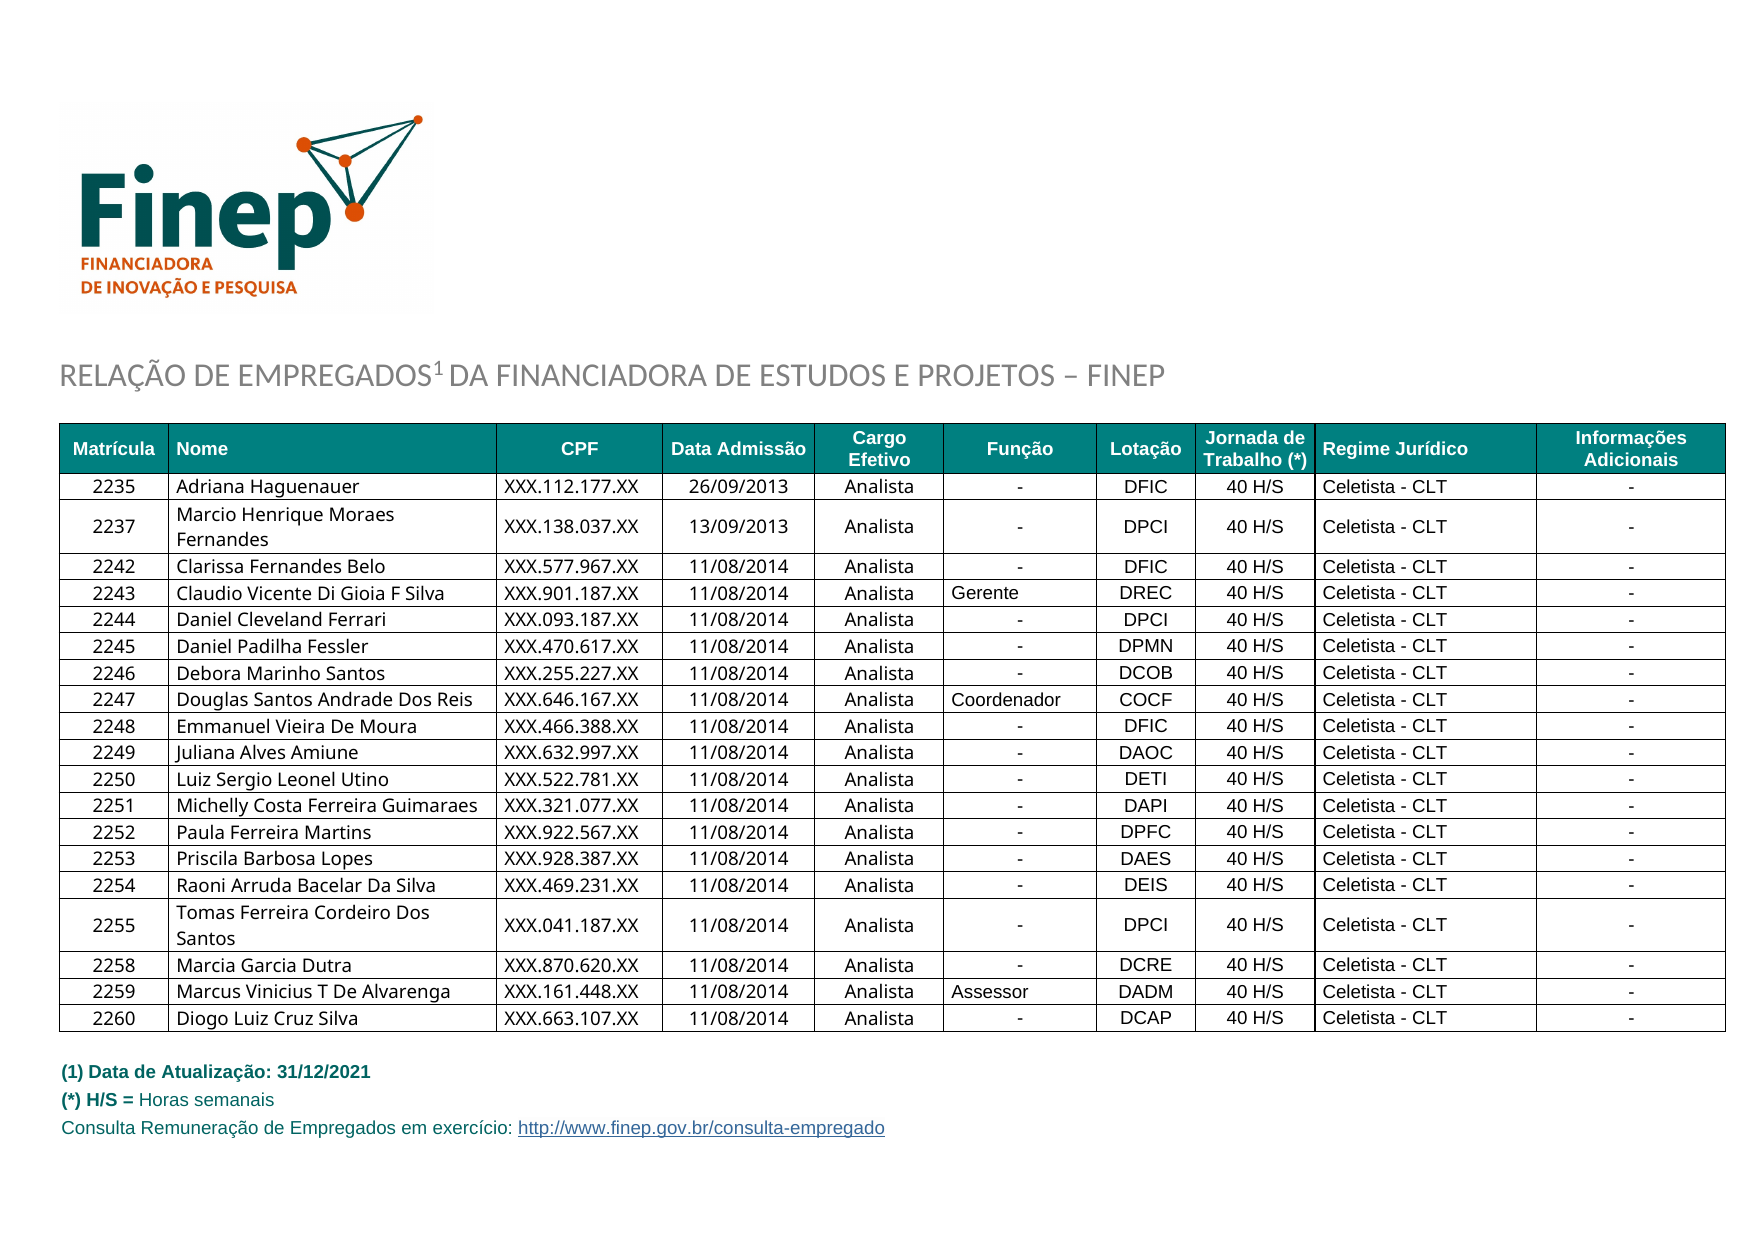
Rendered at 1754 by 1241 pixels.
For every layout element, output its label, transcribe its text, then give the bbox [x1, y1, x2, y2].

table_cell 11/08/2014 [663, 740, 814, 765]
table_cell 2258 [60, 952, 168, 977]
table_cell - [944, 554, 1096, 579]
table_cell Emmanuel Vieira De Moura [169, 713, 496, 738]
table_cell Analista [815, 979, 943, 1004]
table_cell - [944, 740, 1096, 765]
table_cell Celetista - CLT [1316, 474, 1536, 499]
table_cell 11/08/2014 [663, 633, 814, 659]
table_cell Celetista - CLT [1316, 766, 1536, 792]
table_cell - [1537, 952, 1725, 977]
table_cell 2250 [60, 766, 168, 792]
table_cell DPCI [1097, 500, 1195, 552]
table_cell XXX.138.037.XX [497, 500, 662, 552]
table_cell Celetista - CLT [1316, 979, 1536, 1004]
table_cell XXX.161.448.XX [497, 979, 662, 1004]
table_cell - [944, 952, 1096, 977]
table_cell XXX.466.388.XX [497, 713, 662, 738]
table_cell 2254 [60, 872, 168, 898]
table_header Nome [169, 424, 496, 473]
table_cell XXX.093.187.XX [497, 607, 662, 632]
table_cell 2245 [60, 633, 168, 659]
table_cell 11/08/2014 [663, 793, 814, 818]
table_header Data Admissão [663, 424, 814, 473]
table_cell - [1537, 500, 1725, 552]
table_cell 11/08/2014 [663, 846, 814, 871]
table_cell Celetista - CLT [1316, 899, 1536, 951]
table_header Função [944, 424, 1096, 473]
table_cell - [944, 793, 1096, 818]
table_header Cargo Efetivo [815, 424, 943, 473]
table_cell - [1537, 633, 1725, 659]
table_cell XXX.112.177.XX [497, 474, 662, 499]
table_cell - [1537, 713, 1725, 738]
table_cell 11/08/2014 [663, 660, 814, 685]
table_cell XXX.321.077.XX [497, 793, 662, 818]
table_cell - [944, 872, 1096, 898]
table_cell - [1537, 979, 1725, 1004]
table_cell Analista [815, 899, 943, 951]
table_cell Analista [815, 766, 943, 792]
table_cell DAOC [1097, 740, 1195, 765]
table_cell 2237 [60, 500, 168, 552]
table_cell Analista [815, 740, 943, 765]
table_cell 40 H/S [1196, 952, 1314, 977]
table_cell Marcus Vinicius T De Alvarenga [169, 979, 496, 1004]
table_cell 2244 [60, 607, 168, 632]
table_cell 2243 [60, 580, 168, 606]
table_cell Celetista - CLT [1316, 872, 1536, 898]
table_cell Analista [815, 872, 943, 898]
table_cell 40 H/S [1196, 607, 1314, 632]
table_cell Clarissa Fernandes Belo [169, 554, 496, 579]
table_cell DADM [1097, 979, 1195, 1004]
table_cell Douglas Santos Andrade Dos Reis [169, 686, 496, 712]
table_cell 40 H/S [1196, 766, 1314, 792]
table_cell XXX.870.620.XX [497, 952, 662, 977]
table_cell - [1537, 686, 1725, 712]
table_cell DFIC [1097, 713, 1195, 738]
table_cell 2252 [60, 819, 168, 845]
table_cell 11/08/2014 [663, 554, 814, 579]
table_cell Juliana Alves Amiune [169, 740, 496, 765]
table_header Jornada de Trabalho (*) [1196, 424, 1314, 473]
table_cell DPMN [1097, 633, 1195, 659]
table_cell Diogo Luiz Cruz Silva [169, 1005, 496, 1031]
table_cell Analista [815, 819, 943, 845]
table_cell 2247 [60, 686, 168, 712]
table_cell - [944, 1005, 1096, 1031]
table_cell Gerente [944, 580, 1096, 606]
table_cell DEIS [1097, 872, 1195, 898]
table_cell 40 H/S [1196, 554, 1314, 579]
table_cell 11/08/2014 [663, 580, 814, 606]
table_cell Analista [815, 713, 943, 738]
table_cell 40 H/S [1196, 474, 1314, 499]
table_cell 11/08/2014 [663, 899, 814, 951]
table_cell Celetista - CLT [1316, 686, 1536, 712]
table_cell Debora Marinho Santos [169, 660, 496, 685]
table_cell Claudio Vicente Di Gioia F Silva [169, 580, 496, 606]
table_cell - [944, 633, 1096, 659]
table_cell DPCI [1097, 899, 1195, 951]
table_cell 11/08/2014 [663, 713, 814, 738]
table_cell - [1537, 607, 1725, 632]
table_cell Celetista - CLT [1316, 952, 1536, 977]
table_cell DFIC [1097, 554, 1195, 579]
table_cell - [1537, 899, 1725, 951]
table_cell Analista [815, 846, 943, 871]
table_cell - [1537, 846, 1725, 871]
table_cell DPCI [1097, 607, 1195, 632]
table_cell - [944, 713, 1096, 738]
table_cell Michelly Costa Ferreira Guimaraes [169, 793, 496, 818]
table_cell Celetista - CLT [1316, 554, 1536, 579]
table_cell 2235 [60, 474, 168, 499]
table_cell Marcia Garcia Dutra [169, 952, 496, 977]
table_cell - [1537, 766, 1725, 792]
table_cell 40 H/S [1196, 713, 1314, 738]
table_cell Celetista - CLT [1316, 660, 1536, 685]
table_cell Analista [815, 554, 943, 579]
table_cell DAES [1097, 846, 1195, 871]
table_cell - [1537, 580, 1725, 606]
table_cell XXX.922.567.XX [497, 819, 662, 845]
table_cell Assessor [944, 979, 1096, 1004]
table_cell - [944, 819, 1096, 845]
table_cell 11/08/2014 [663, 1005, 814, 1031]
table_cell 40 H/S [1196, 819, 1314, 845]
table_cell XXX.522.781.XX [497, 766, 662, 792]
table_cell 11/08/2014 [663, 766, 814, 792]
table_cell Daniel Padilha Fessler [169, 633, 496, 659]
table_cell Celetista - CLT [1316, 500, 1536, 552]
table_cell Analista [815, 500, 943, 552]
table_cell Luiz Sergio Leonel Utino [169, 766, 496, 792]
table_cell Tomas Ferreira Cordeiro Dos Santos [169, 899, 496, 951]
table_header Lotação [1097, 424, 1195, 473]
table_cell Celetista - CLT [1316, 793, 1536, 818]
table_cell - [944, 766, 1096, 792]
table_cell 40 H/S [1196, 500, 1314, 552]
table_cell 40 H/S [1196, 872, 1314, 898]
table_cell - [1537, 819, 1725, 845]
table_cell 2242 [60, 554, 168, 579]
table_cell - [1537, 554, 1725, 579]
table_header Regime Jurídico [1316, 424, 1536, 473]
table_cell Analista [815, 1005, 943, 1031]
table_cell 40 H/S [1196, 686, 1314, 712]
table_cell - [944, 474, 1096, 499]
table_cell 11/08/2014 [663, 952, 814, 977]
table_cell XXX.577.967.XX [497, 554, 662, 579]
table_cell Analista [815, 474, 943, 499]
table_cell - [944, 846, 1096, 871]
table_cell XXX.901.187.XX [497, 580, 662, 606]
table_cell Analista [815, 686, 943, 712]
table_cell - [1537, 740, 1725, 765]
table_cell 40 H/S [1196, 846, 1314, 871]
table_cell Celetista - CLT [1316, 580, 1536, 606]
table_cell Paula Ferreira Martins [169, 819, 496, 845]
table_cell - [1537, 474, 1725, 499]
table_cell - [944, 500, 1096, 552]
table_cell 40 H/S [1196, 1005, 1314, 1031]
table_header Matrícula [60, 424, 168, 473]
table_cell Analista [815, 607, 943, 632]
table_cell 2251 [60, 793, 168, 818]
table_cell - [1537, 872, 1725, 898]
table_cell Priscila Barbosa Lopes [169, 846, 496, 871]
table_cell 11/08/2014 [663, 686, 814, 712]
table_cell XXX.663.107.XX [497, 1005, 662, 1031]
table_cell 11/08/2014 [663, 819, 814, 845]
table_cell Adriana Haguenauer [169, 474, 496, 499]
table_cell - [944, 607, 1096, 632]
table_cell XXX.469.231.XX [497, 872, 662, 898]
table_cell - [1537, 1005, 1725, 1031]
table_cell DCRE [1097, 952, 1195, 977]
table_cell 40 H/S [1196, 660, 1314, 685]
table_cell - [1537, 660, 1725, 685]
table_cell Celetista - CLT [1316, 607, 1536, 632]
table_cell Celetista - CLT [1316, 713, 1536, 738]
table_cell 2248 [60, 713, 168, 738]
table_cell - [1537, 793, 1725, 818]
table_cell 2246 [60, 660, 168, 685]
table_cell 40 H/S [1196, 580, 1314, 606]
table_cell Celetista - CLT [1316, 1005, 1536, 1031]
table_cell 26/09/2013 [663, 474, 814, 499]
table_header CPF [497, 424, 662, 473]
table_cell XXX.041.187.XX [497, 899, 662, 951]
table_cell 2249 [60, 740, 168, 765]
table_cell DFIC [1097, 474, 1195, 499]
table_cell 40 H/S [1196, 633, 1314, 659]
table_cell COCF [1097, 686, 1195, 712]
table_cell DCAP [1097, 1005, 1195, 1031]
table_cell - [944, 899, 1096, 951]
table_cell 40 H/S [1196, 899, 1314, 951]
table_cell Raoni Arruda Bacelar Da Silva [169, 872, 496, 898]
table_cell Analista [815, 633, 943, 659]
table_cell 40 H/S [1196, 793, 1314, 818]
table_cell XXX.470.617.XX [497, 633, 662, 659]
table_cell Celetista - CLT [1316, 633, 1536, 659]
table_cell XXX.255.227.XX [497, 660, 662, 685]
table_cell 40 H/S [1196, 740, 1314, 765]
table_cell XXX.928.387.XX [497, 846, 662, 871]
table_cell Analista [815, 952, 943, 977]
table_cell 13/09/2013 [663, 500, 814, 552]
table_cell XXX.646.167.XX [497, 686, 662, 712]
table_cell DAPI [1097, 793, 1195, 818]
table_cell Analista [815, 660, 943, 685]
table_cell Coordenador [944, 686, 1096, 712]
table_cell DCOB [1097, 660, 1195, 685]
table_cell Analista [815, 580, 943, 606]
table_cell DREC [1097, 580, 1195, 606]
table_cell 11/08/2014 [663, 979, 814, 1004]
table_cell 40 H/S [1196, 979, 1314, 1004]
table_cell DETI [1097, 766, 1195, 792]
table_cell Celetista - CLT [1316, 740, 1536, 765]
table_cell 11/08/2014 [663, 607, 814, 632]
table_cell Marcio Henrique Moraes Fernandes [169, 500, 496, 552]
table_cell 11/08/2014 [663, 872, 814, 898]
table_cell 2253 [60, 846, 168, 871]
table_cell Daniel Cleveland Ferrari [169, 607, 496, 632]
table_cell - [944, 660, 1096, 685]
table_header Informações Adicionais [1537, 424, 1725, 473]
table_cell DPFC [1097, 819, 1195, 845]
table_cell 2259 [60, 979, 168, 1004]
table_cell Celetista - CLT [1316, 819, 1536, 845]
table_cell Analista [815, 793, 943, 818]
table_cell 2260 [60, 1005, 168, 1031]
table_cell XXX.632.997.XX [497, 740, 662, 765]
table_cell Celetista - CLT [1316, 846, 1536, 871]
table_cell 2255 [60, 899, 168, 951]
